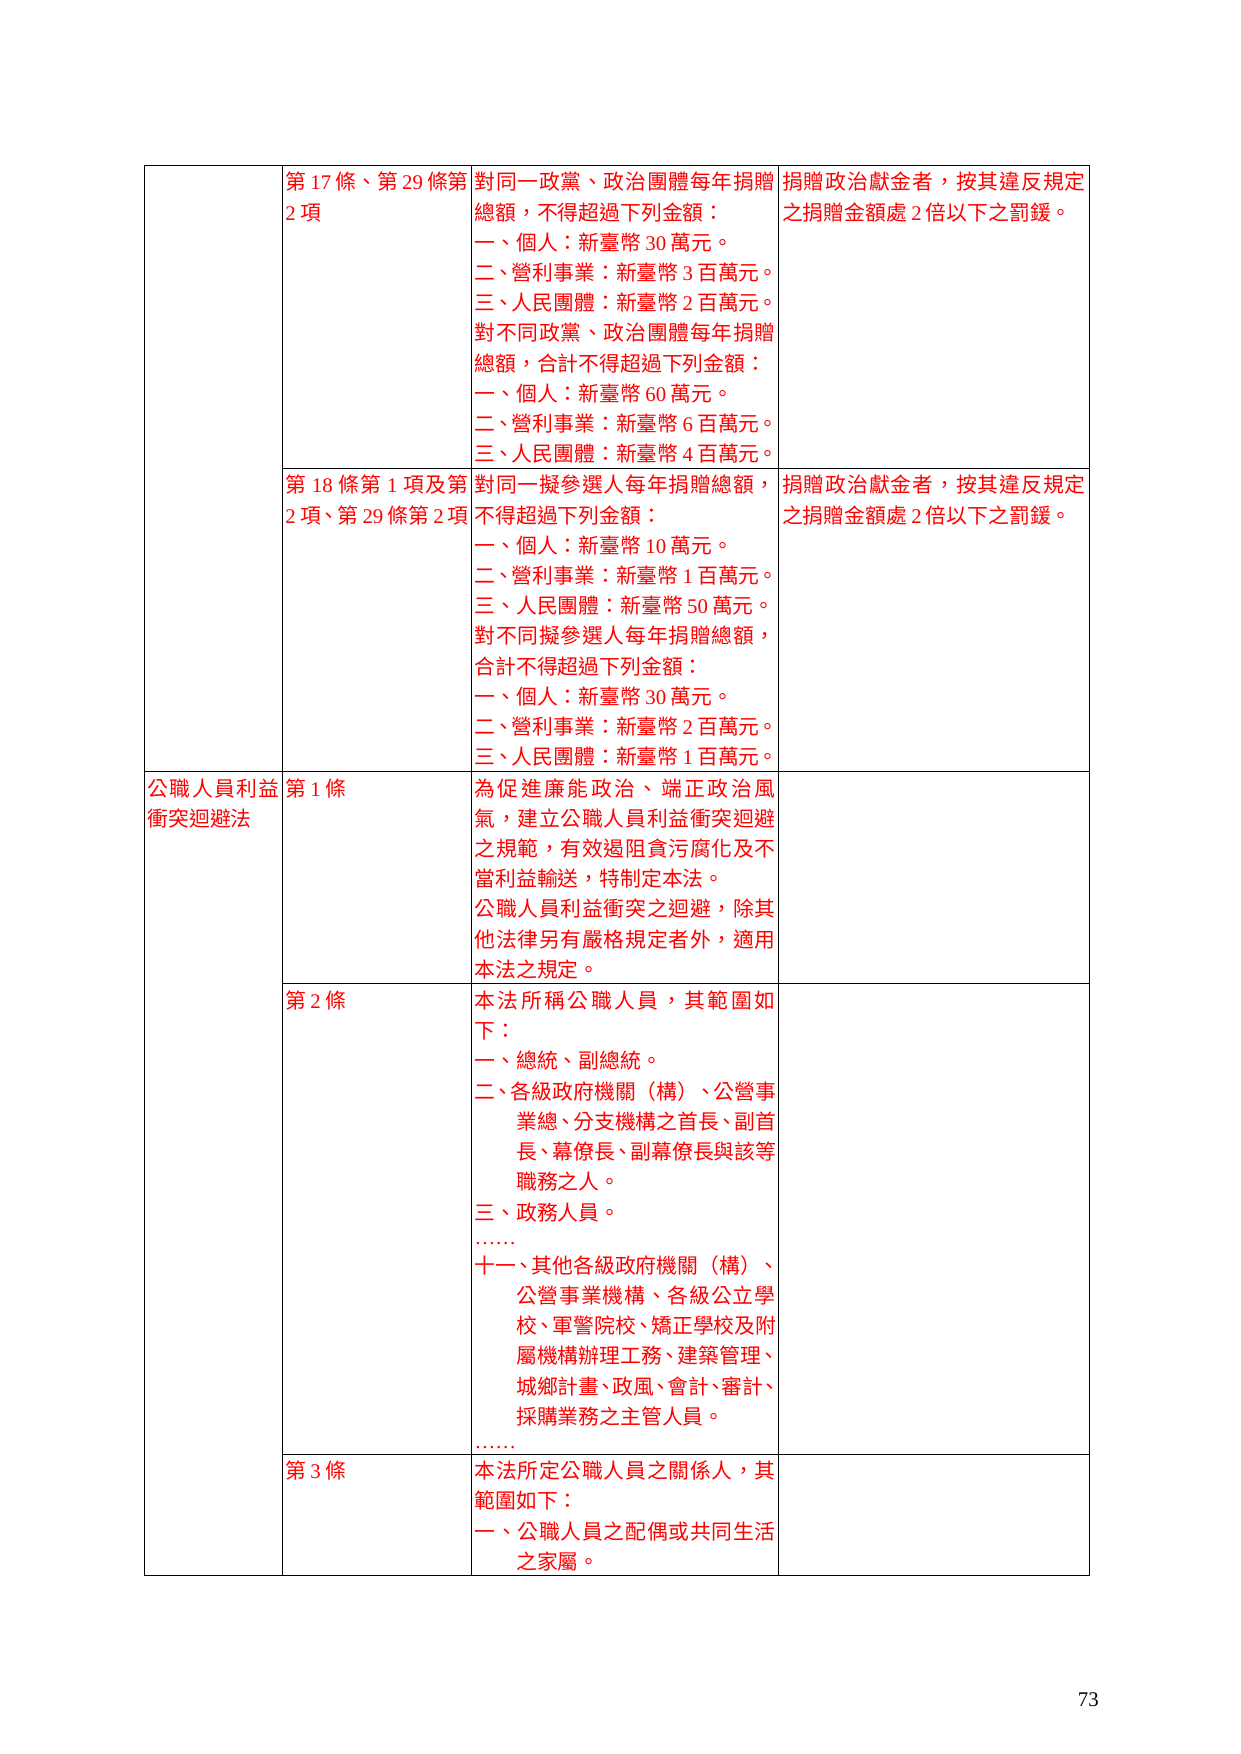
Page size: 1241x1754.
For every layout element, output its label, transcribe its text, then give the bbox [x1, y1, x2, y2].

table_cell 第1條 [283, 772, 471, 983]
table_cell 本法所定公職人員之關係人，其範圍如下： 一、公職人員之配偶或共同生活之家屬。 [472, 1455, 778, 1575]
table_cell 本法所稱公職人員，其範圍如下： 一、總統、副總統。 二、各級政府機關（構）、公營事業總、分支機構之首長、副首長、幕僚長、副幕僚長與該等職務之人。 三、政務人員。 …… 十一、其他各級政府機關（構）、公營事業機構、各級公立學校、軍警院校、矯正學校及附屬機構辦理工務、建築管理、城鄉計畫、政風、會計、審計、採購業務之主管人員。 …… [472, 984, 778, 1453]
table_cell 捐贈政治獻金者，按其違反規定之捐贈金額處2倍以下之罰鍰。 [779, 166, 1089, 468]
table_cell 捐贈政治獻金者，按其違反規定之捐贈金額處2倍以下之罰鍰。 [779, 469, 1089, 771]
table_cell 第2條 [283, 984, 471, 1453]
table_cell 第18條第1項及第2項、第29條第2項 [283, 469, 471, 771]
table_cell 公職人員利益衝突迴避法 [145, 772, 282, 1575]
table_cell [779, 984, 1089, 1453]
table_cell [779, 772, 1089, 983]
table_cell 第17條、第29條第2項 [283, 166, 471, 468]
table_cell 對同一政黨、政治團體每年捐贈總額，不得超過下列金額： 一、個人：新臺幣30萬元。 二、營利事業：新臺幣3百萬元。 三、人民團體：新臺幣2百萬元。 對不同政黨、政治團體每年捐贈總額，合計不得超過下列金額： 一、個人：新臺幣60萬元。 二、營利事業：新臺幣6百萬元。 三、人民團體：新臺幣4百萬元。 [472, 166, 778, 468]
table_cell 對同一擬參選人每年捐贈總額，不得超過下列金額： 一、個人：新臺幣10萬元。 二、營利事業：新臺幣1百萬元。 三、人民團體：新臺幣50萬元。 對不同擬參選人每年捐贈總額，合計不得超過下列金額： 一、個人：新臺幣30萬元。 二、營利事業：新臺幣2百萬元。 三、人民團體：新臺幣1百萬元。 [472, 469, 778, 771]
table_cell [145, 166, 282, 771]
table_cell 為促進廉能政治、端正政治風氣，建立公職人員利益衝突迴避之規範，有效遏阻貪污腐化及不當利益輸送，特制定本法。 公職人員利益衝突之迴避，除其他法律另有嚴格規定者外，適用本法之規定。 [472, 772, 778, 983]
table_cell [779, 1455, 1089, 1575]
table_cell 第3條 [283, 1455, 471, 1575]
